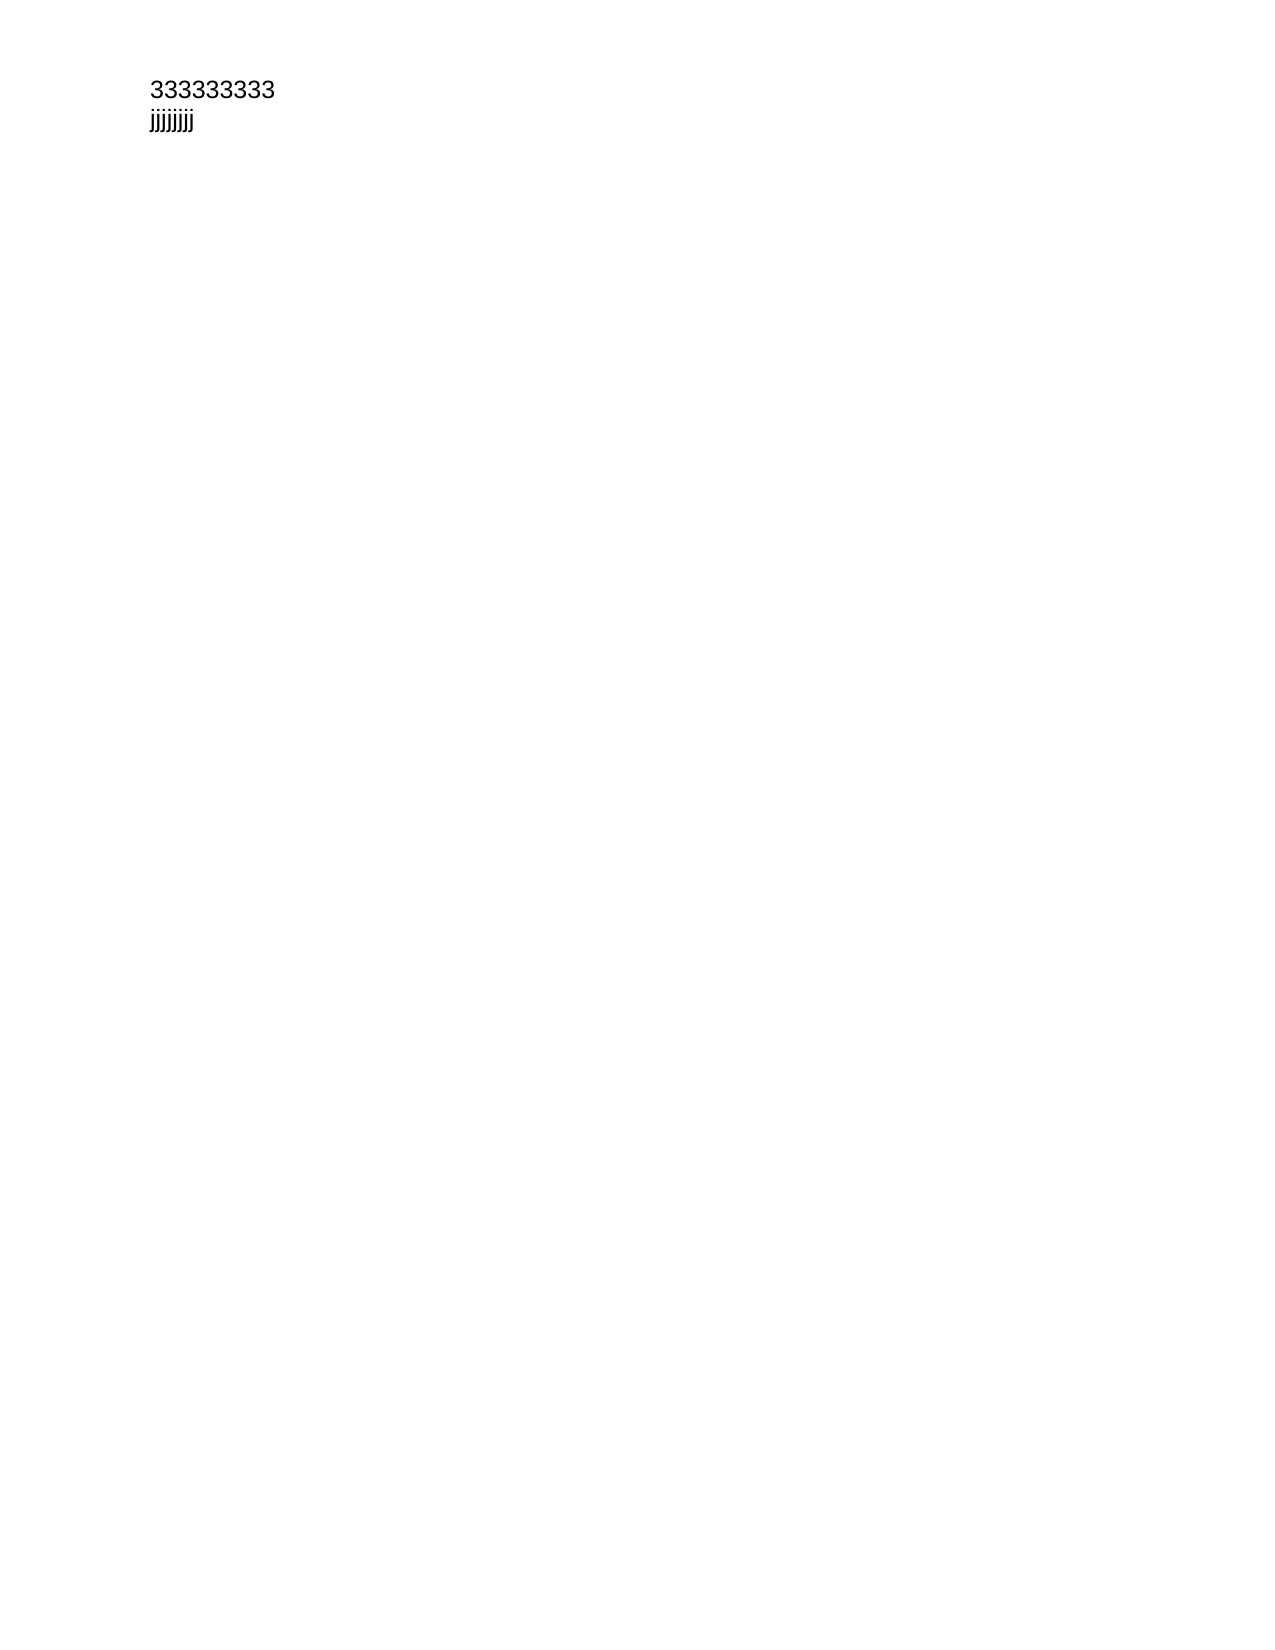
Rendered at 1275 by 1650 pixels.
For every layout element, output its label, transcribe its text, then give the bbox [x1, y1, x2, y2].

text jjjjjjjj [150, 104, 1125, 132]
text 333333333 [150, 75, 1125, 104]
